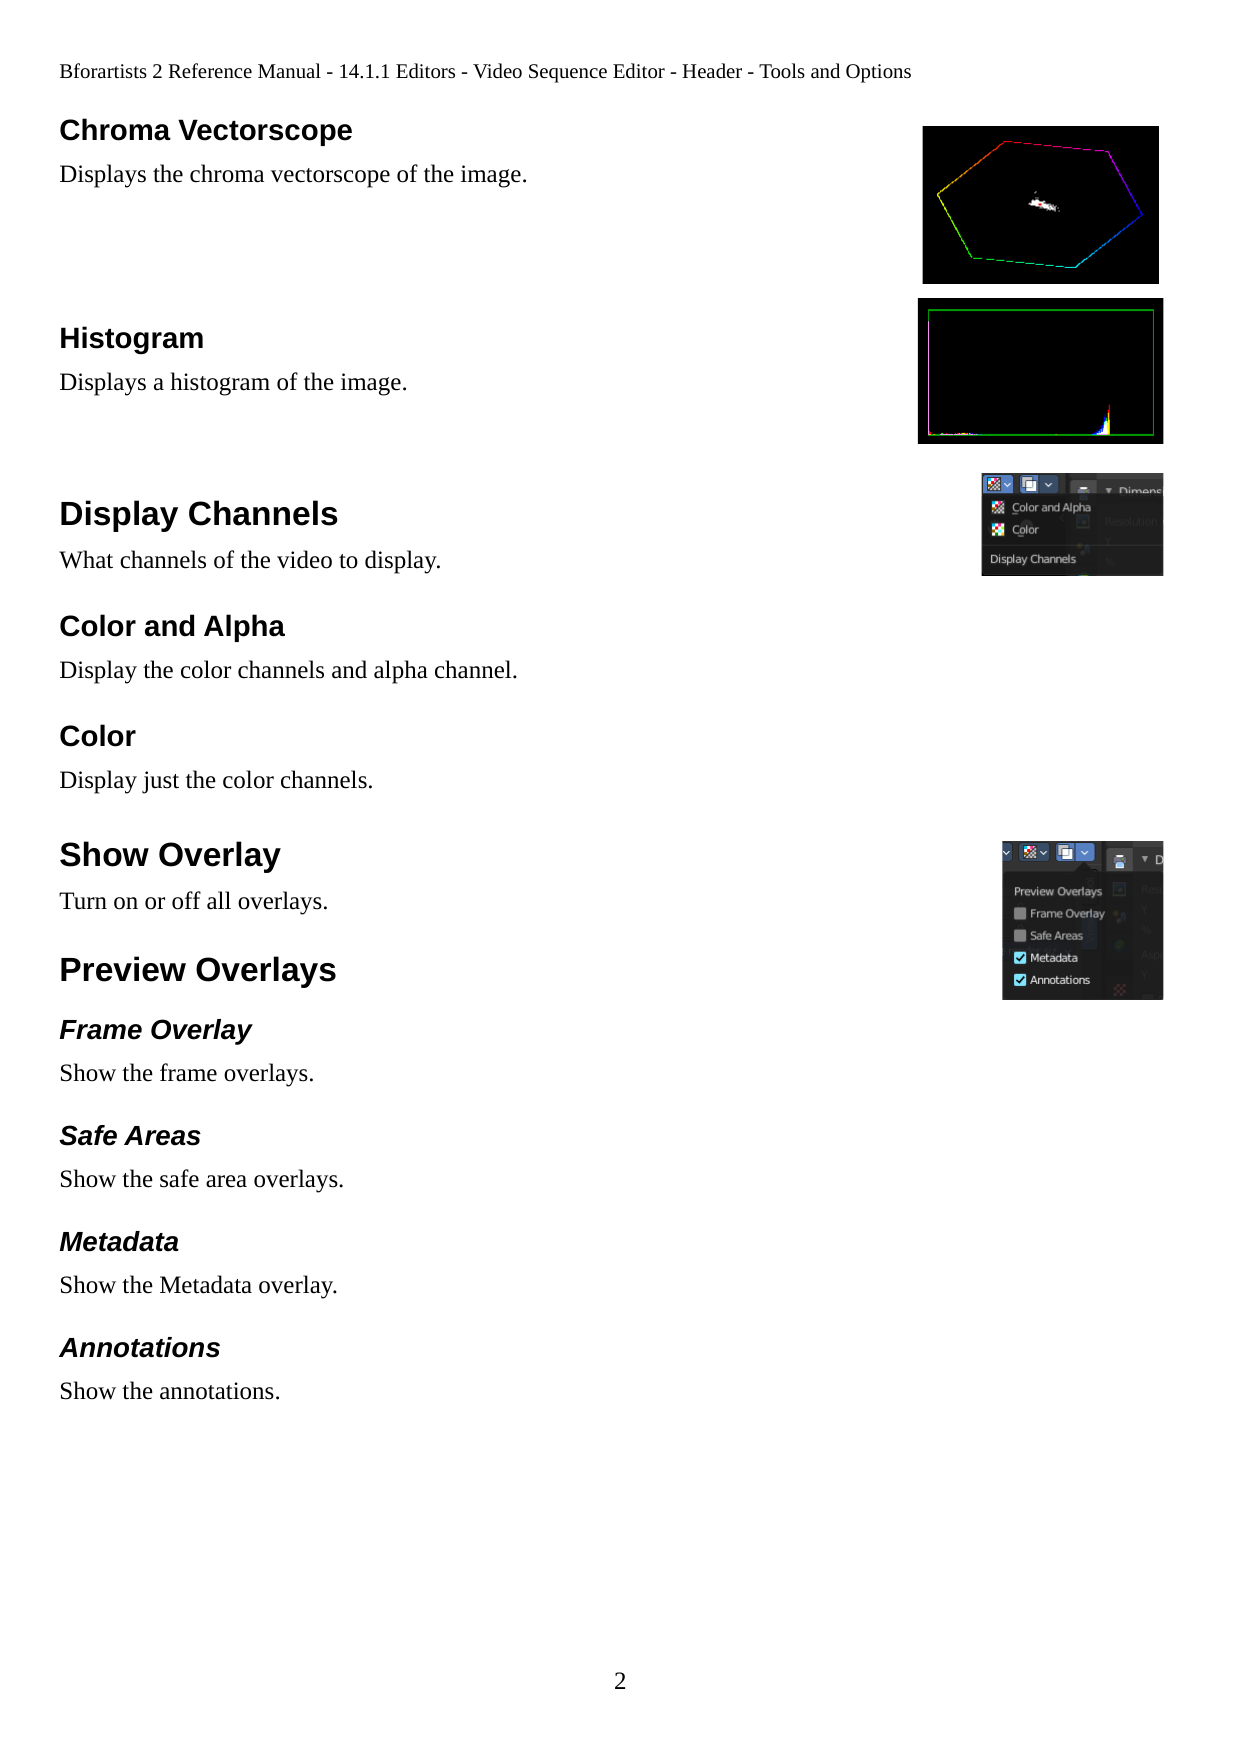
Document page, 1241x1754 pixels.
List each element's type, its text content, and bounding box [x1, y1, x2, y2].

picture [1002, 841, 1164, 1000]
text Show the frame overlays. [59, 1058, 1181, 1087]
subtitle Preview Overlays [59, 950, 1002, 988]
text Turn on or off all overlays. [59, 886, 1002, 915]
subtitle Color [59, 719, 1181, 753]
subtitle Color and Alpha [59, 609, 1181, 643]
subtitle Chroma Vectorscope [59, 113, 1181, 146]
text Show the annotations. [59, 1376, 1181, 1404]
subtitle Metadata [59, 1225, 1181, 1257]
subtitle Histogram [59, 321, 917, 354]
subtitle [1164, 950, 1181, 988]
subtitle Frame Overlay [59, 1013, 1181, 1045]
text What channels of the video to display. [59, 545, 981, 574]
text Show the safe area overlays. [59, 1164, 1181, 1193]
text Show the Metadata overlay. [59, 1270, 1181, 1298]
picture [917, 298, 1164, 444]
subtitle Annotations [59, 1331, 1181, 1363]
subtitle Safe Areas [59, 1119, 1181, 1151]
text Display the color channels and alpha channel. [59, 655, 1181, 684]
text Displays a histogram of the image. [59, 367, 917, 396]
text Display just the color channels. [59, 765, 1181, 794]
text Displays the chroma vectorscope of the image. [59, 159, 922, 188]
subtitle Show Overlay [59, 835, 1181, 874]
subtitle [1164, 321, 1181, 354]
subtitle [1164, 494, 1181, 533]
picture [981, 473, 1164, 576]
picture [922, 126, 1159, 284]
subtitle Display Channels [59, 494, 981, 533]
